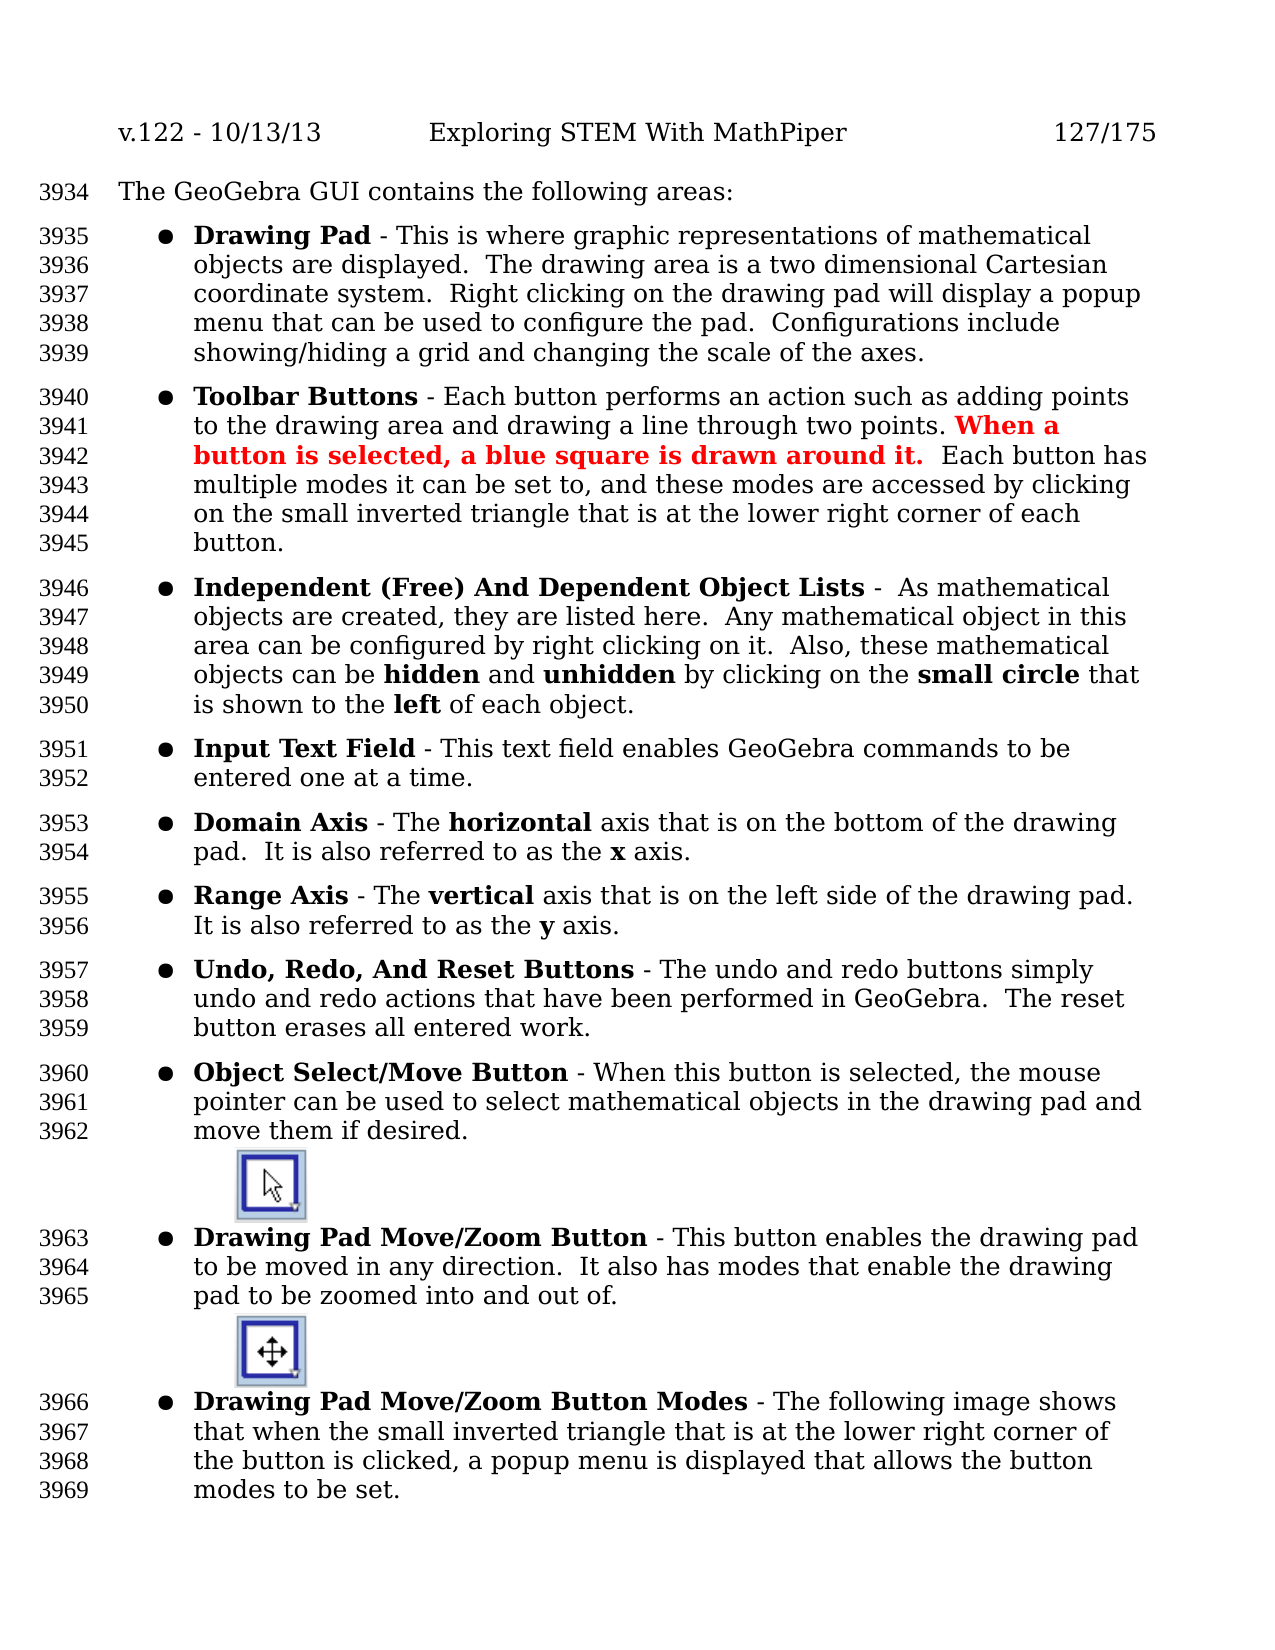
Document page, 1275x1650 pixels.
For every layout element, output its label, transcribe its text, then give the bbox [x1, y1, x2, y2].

list Toolbar Buttons - Each button performs an action such as adding points to the drawing area and drawing a line through two points. When a button is selected, a blue square is drawn around it. Each button has multiple modes it can be set to, and these modes are accessed by clicking on the small inverted triangle that is at the lower right corner of each button. [156, 382, 1157, 558]
list Drawing Pad - This is where graphic representations of mathematical objects are displayed. The drawing area is a two dimensional Cartesian coordinate system. Right clicking on the drawing pad will display a popup menu that can be used to configure the pad. Configurations include showing/hiding a grid and changing the scale of the axes. [156, 221, 1157, 367]
list Undo, Redo, And Reset Buttons - The undo and redo buttons simply undo and redo actions that have been performed in GeoGebra. The reset button erases all entered work. [156, 955, 1157, 1043]
picture [234, 1147, 308, 1223]
picture [234, 1313, 308, 1388]
list Domain Axis - The horizontal axis that is on the bottom of the drawing pad. It is also referred to as the x axis. [156, 808, 1157, 866]
list Drawing Pad Move/Zoom Button - This button enables the drawing pad to be moved in any direction. It also has modes that enable the drawing pad to be zoomed into and out of. [156, 1220, 1157, 1310]
text The GeoGebra GUI contains the following areas: [118, 177, 1157, 206]
list Input Text Field - This text field enables GeoGebra commands to be entered one at a time. [156, 734, 1157, 793]
list Range Axis - The vertical axis that is on the left side of the drawing pad. It is also referred to as the y axis. [156, 881, 1157, 940]
list Drawing Pad Move/Zoom Button Modes - The following image shows that when the small inverted triangle that is at the lower right corner of the button is clicked, a popup menu is displayed that allows the button modes to be set. [156, 1385, 1157, 1504]
list Object Select/Move Button - When this button is selected, the mouse pointer can be used to select mathematical objects in the drawing pad and move them if desired. [156, 1058, 1157, 1146]
list Independent (Free) And Dependent Object Lists - As mathematical objects are created, they are listed here. Any mathematical object in this area can be configured by right clicking on it. Also, these mathematical objects can be hidden and unhidden by clicking on the small circle that is shown to the left of each object. [156, 573, 1157, 719]
